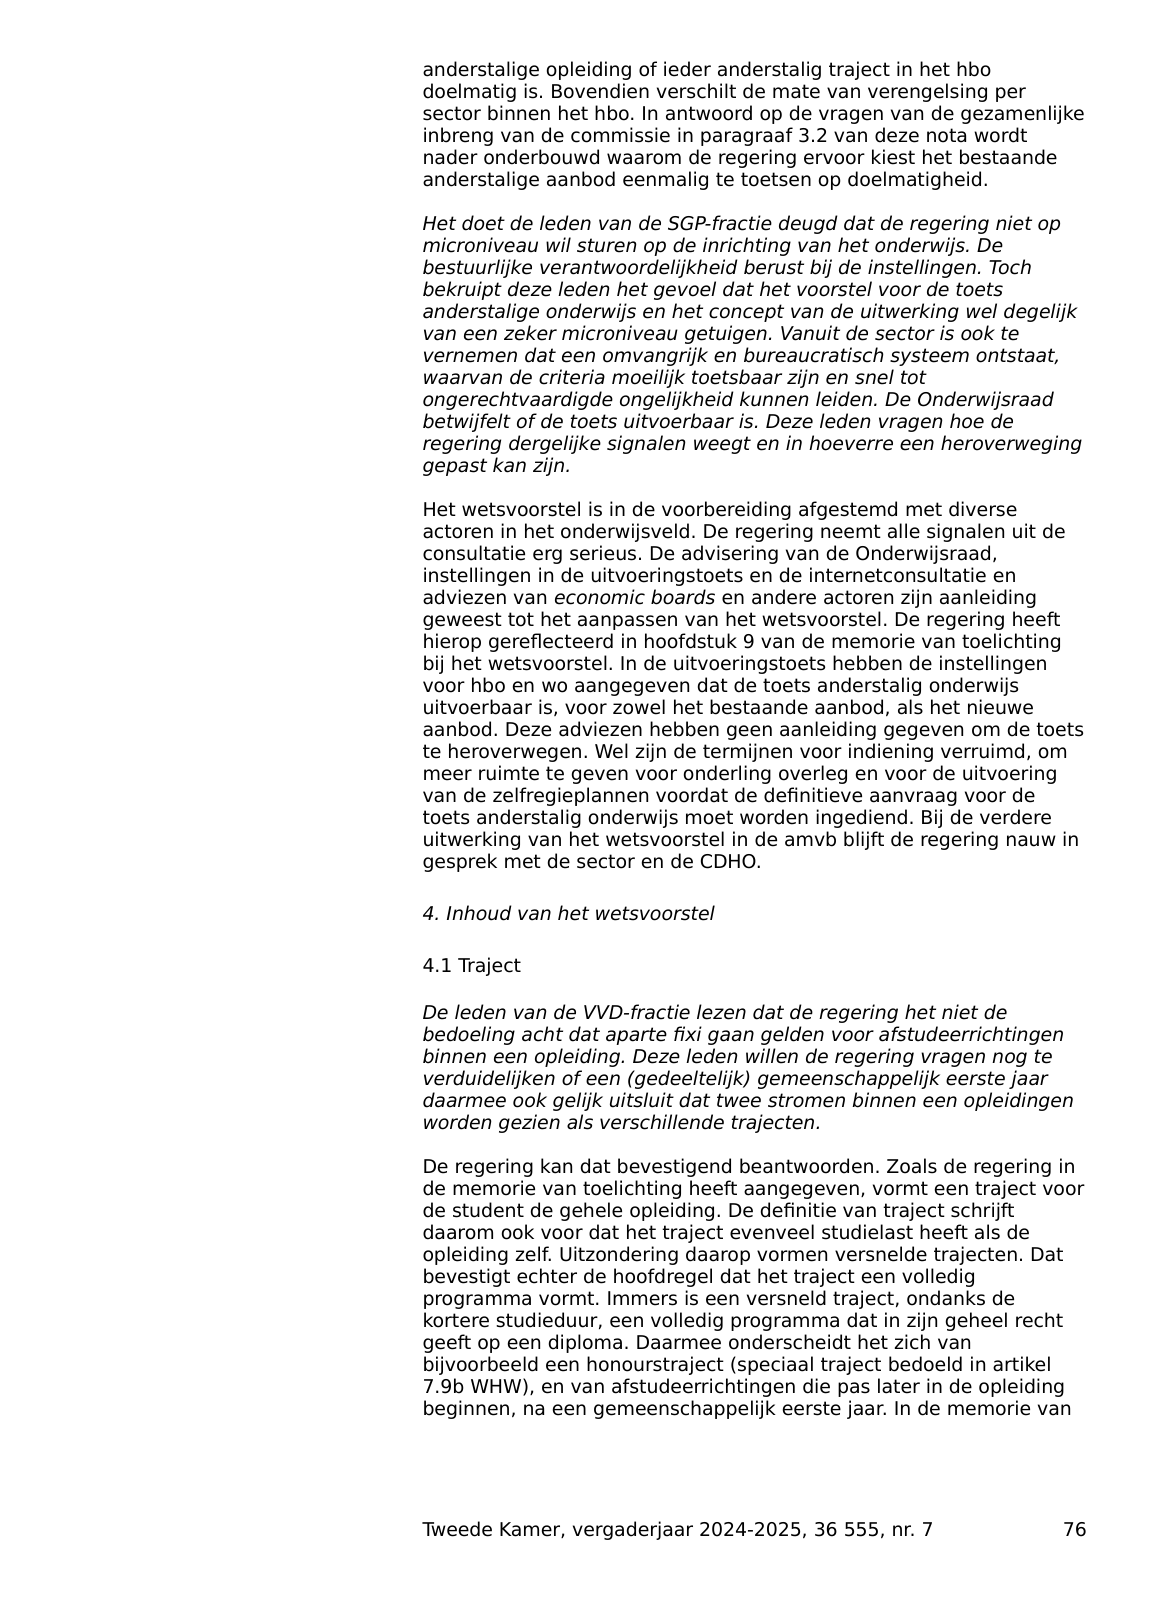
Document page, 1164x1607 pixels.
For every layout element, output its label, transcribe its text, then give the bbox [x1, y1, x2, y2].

subtitle 4. Inhoud van het wetsvoorstel [422, 903, 1087, 925]
text De regering kan dat bevestigend beantwoorden. Zoals de regering in de memorie van toelichting heeft aangegeven, vormt een traject voor de student de gehele opleiding. De definitie van traject schrijft daarom ook voor dat het traject evenveel studielast heeft als de opleiding zelf. Uitzondering daarop vormen versnelde trajecten. Dat bevestigt echter de hoofdregel dat het traject een volledig programma vormt. Immers is een versneld traject, ondanks de kortere studieduur, een volledig programma dat in zijn geheel recht geeft op een diploma. Daarmee onderscheidt het zich van bijvoorbeeld een honourstraject (speciaal traject bedoeld in artikel 7.9b WHW), en van afstudeerrichtingen die pas later in de opleiding beginnen, na een gemeenschappelijk eerste jaar. In de memorie van [422, 1156, 1087, 1419]
subtitle 4.1 Traject [422, 955, 1087, 977]
text De leden van de VVD-fractie lezen dat de regering het niet de bedoeling acht dat aparte fixi gaan gelden voor afstudeerrichtingen binnen een opleiding. Deze leden willen de regering vragen nog te verduidelijken of een (gedeeltelijk) gemeenschappelijk eerste jaar daarmee ook gelijk uitsluit dat twee stromen binnen een opleidingen worden gezien als verschillende trajecten. [422, 1002, 1087, 1133]
text Het doet de leden van de SGP-fractie deugd dat de regering niet op microniveau wil sturen op de inrichting van het onderwijs. De bestuurlijke verantwoordelijkheid berust bij de instellingen. Toch bekruipt deze leden het gevoel dat het voorstel voor de toets anderstalige onderwijs en het concept van de uitwerking wel degelijk van een zeker microniveau getuigen. Vanuit de sector is ook te vernemen dat een omvangrijk en bureaucratisch systeem ontstaat, waarvan de criteria moeilijk toetsbaar zijn en snel tot ongerechtvaardigde ongelijkheid kunnen leiden. De Onderwijsraad betwijfelt of de toets uitvoerbaar is. Deze leden vragen hoe de regering dergelijke signalen weegt en in hoeverre een heroverweging gepast kan zijn. [422, 213, 1087, 477]
text Het wetsvoorstel is in de voorbereiding afgestemd met diverse actoren in het onderwijsveld. De regering neemt alle signalen uit de consultatie erg serieus. De advisering van de Onderwijsraad, instellingen in de uitvoeringstoets en de internetconsultatie en adviezen van economic boards en andere actoren zijn aanleiding geweest tot het aanpassen van het wetsvoorstel. De regering heeft hierop gereflecteerd in hoofdstuk 9 van de memorie van toelichting bij het wetsvoorstel. In de uitvoeringstoets hebben de instellingen voor hbo en wo aangegeven dat de toets anderstalig onderwijs uitvoerbaar is, voor zowel het bestaande aanbod, als het nieuwe aanbod. Deze adviezen hebben geen aanleiding gegeven om de toets te heroverwegen. Wel zijn de termijnen voor indiening verruimd, om meer ruimte te geven voor onderling overleg en voor de uitvoering van de zelfregieplannen voordat de definitieve aanvraag voor de toets anderstalig onderwijs moet worden ingediend. Bij de verdere uitwerking van het wetsvoorstel in de amvb blijft de regering nauw in gesprek met de sector en de CDHO. [422, 499, 1087, 873]
text anderstalige opleiding of ieder anderstalig traject in het hbo doelmatig is. Bovendien verschilt de mate van verengelsing per sector binnen het hbo. In antwoord op de vragen van de gezamenlijke inbreng van de commissie in paragraaf 3.2 van deze nota wordt nader onderbouwd waarom de regering ervoor kiest het bestaande anderstalige aanbod eenmalig te toetsen op doelmatigheid. [422, 59, 1087, 191]
